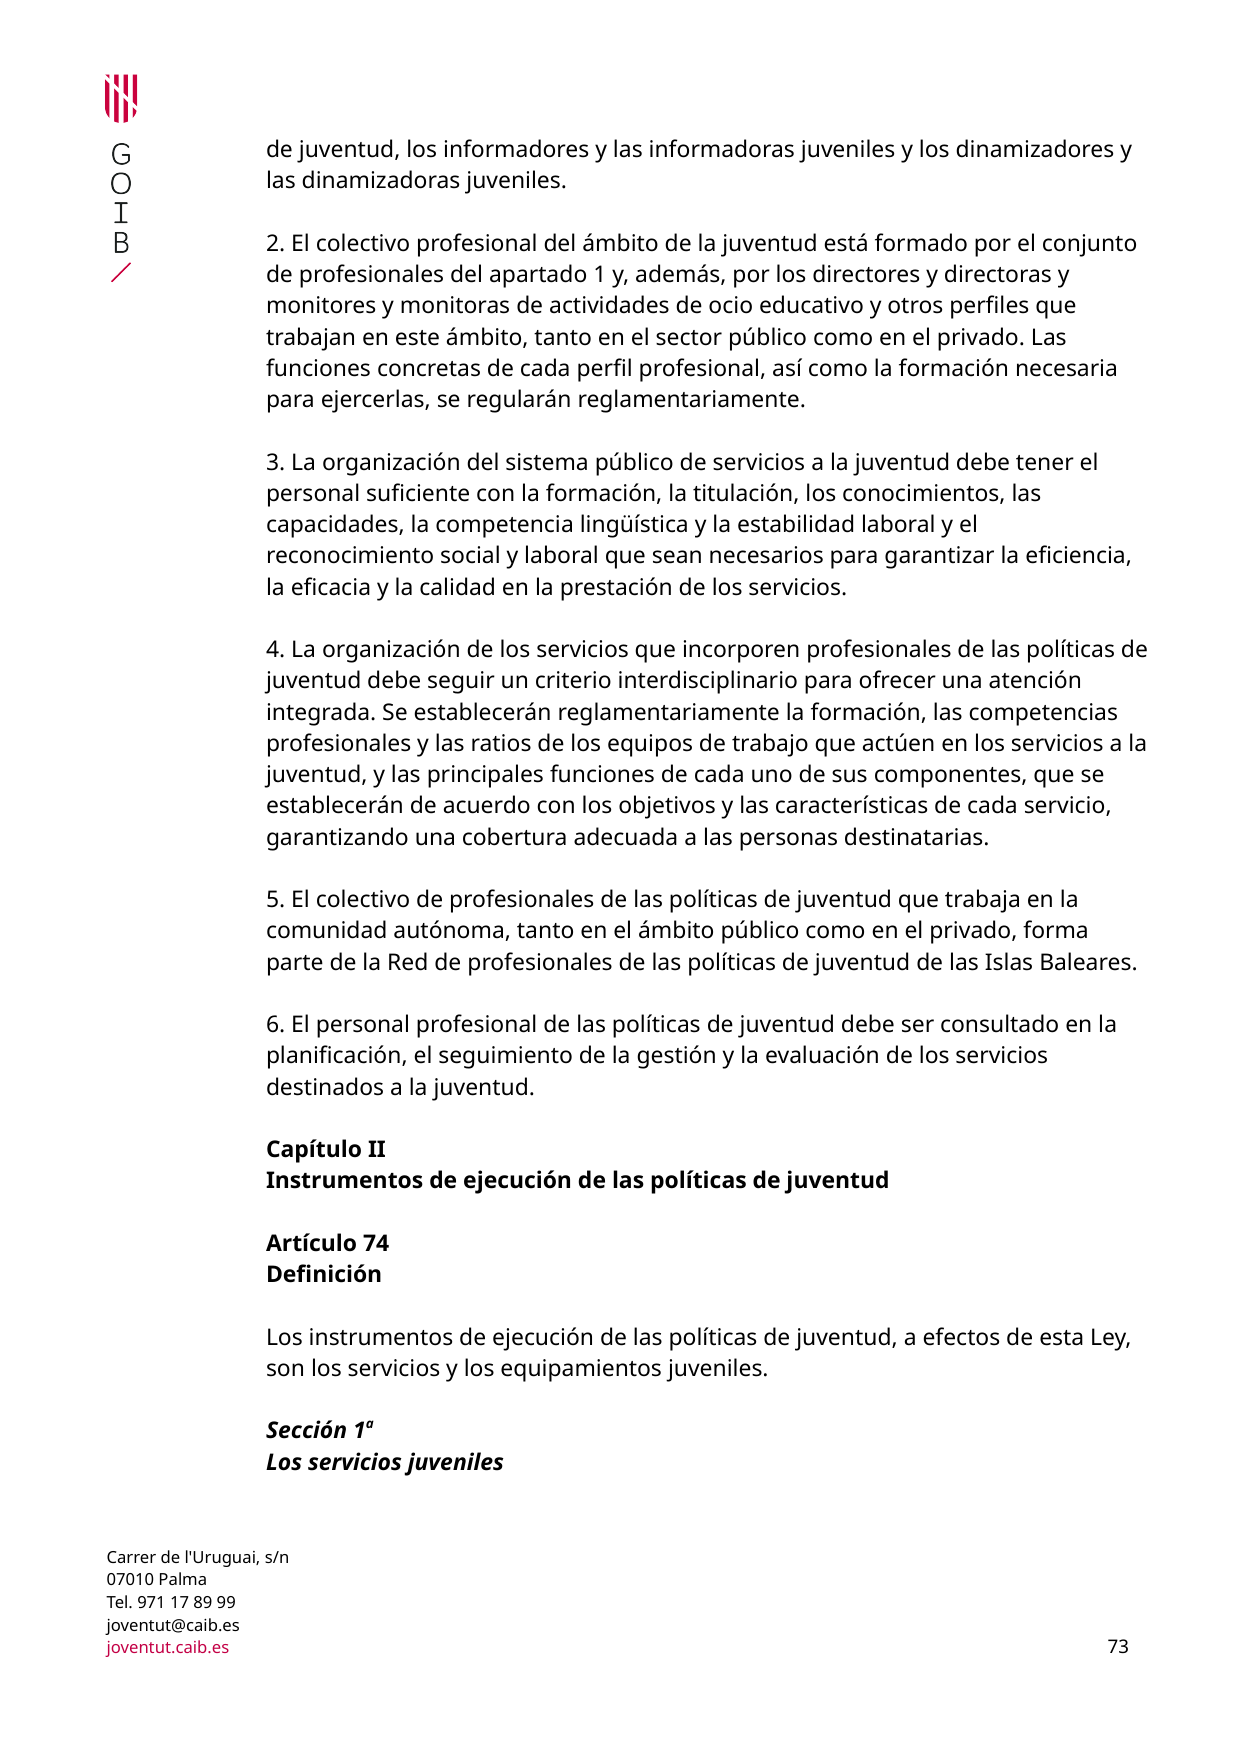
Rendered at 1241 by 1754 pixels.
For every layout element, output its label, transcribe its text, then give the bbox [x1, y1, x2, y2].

text Definición [266, 1258, 1152, 1289]
text Instrumentos de ejecución de las políticas de juventud [266, 1164, 1152, 1195]
text Capítulo II [266, 1133, 1152, 1164]
text 3. La organización del sistema público de servicios a la juventud debe tener el personal suficiente con la formación, la titulación, los conocimientos, las capacidades, la competencia lingüística y la estabilidad laboral y el reconocimiento social y laboral que sean necesarios para garantizar la eficiencia, la eficacia y la calidad en la prestación de los servicios. [266, 445, 1152, 602]
text Los instrumentos de ejecución de las políticas de juventud, a efectos de esta Ley, son los servicios y los equipamientos juveniles. [266, 1320, 1152, 1383]
text Los servicios juveniles [266, 1445, 1152, 1477]
picture [76, 51, 166, 313]
text 5. El colectivo de profesionales de las políticas de juventud que trabaja en la comunidad autónoma, tanto en el ámbito público como en el privado, forma parte de la Red de profesionales de las políticas de juventud de las Islas Baleares. [266, 883, 1152, 977]
text 2. El colectivo profesional del ámbito de la juventud está formado por el conjunto de profesionales del apartado 1 y, además, por los directores y directoras y monitores y monitoras de actividades de ocio educativo y otros perfiles que trabajan en este ámbito, tanto en el sector público como en el privado. Las funciones concretas de cada perfil profesional, así como la formación necesaria para ejercerlas, se regularán reglamentariamente. [266, 227, 1152, 414]
text 4. La organización de los servicios que incorporen profesionales de las políticas de juventud debe seguir un criterio interdisciplinario para ofrecer una atención integrada. Se establecerán reglamentariamente la formación, las competencias profesionales y las ratios de los equipos de trabajo que actúen en los servicios a la juventud, y las principales funciones de cada uno de sus componentes, que se establecerán de acuerdo con los objetivos y las características de cada servicio, garantizando una cobertura adecuada a las personas destinatarias. [266, 633, 1152, 852]
text de juventud, los informadores y las informadoras juveniles y los dinamizadores y las dinamizadoras juveniles. [266, 133, 1152, 195]
text Artículo 74 [266, 1227, 1152, 1258]
text Sección 1a [266, 1414, 1152, 1445]
text 6. El personal profesional de las políticas de juventud debe ser consultado en la planificación, el seguimiento de la gestión y la evaluación de los servicios destinados a la juventud. [266, 1008, 1152, 1102]
